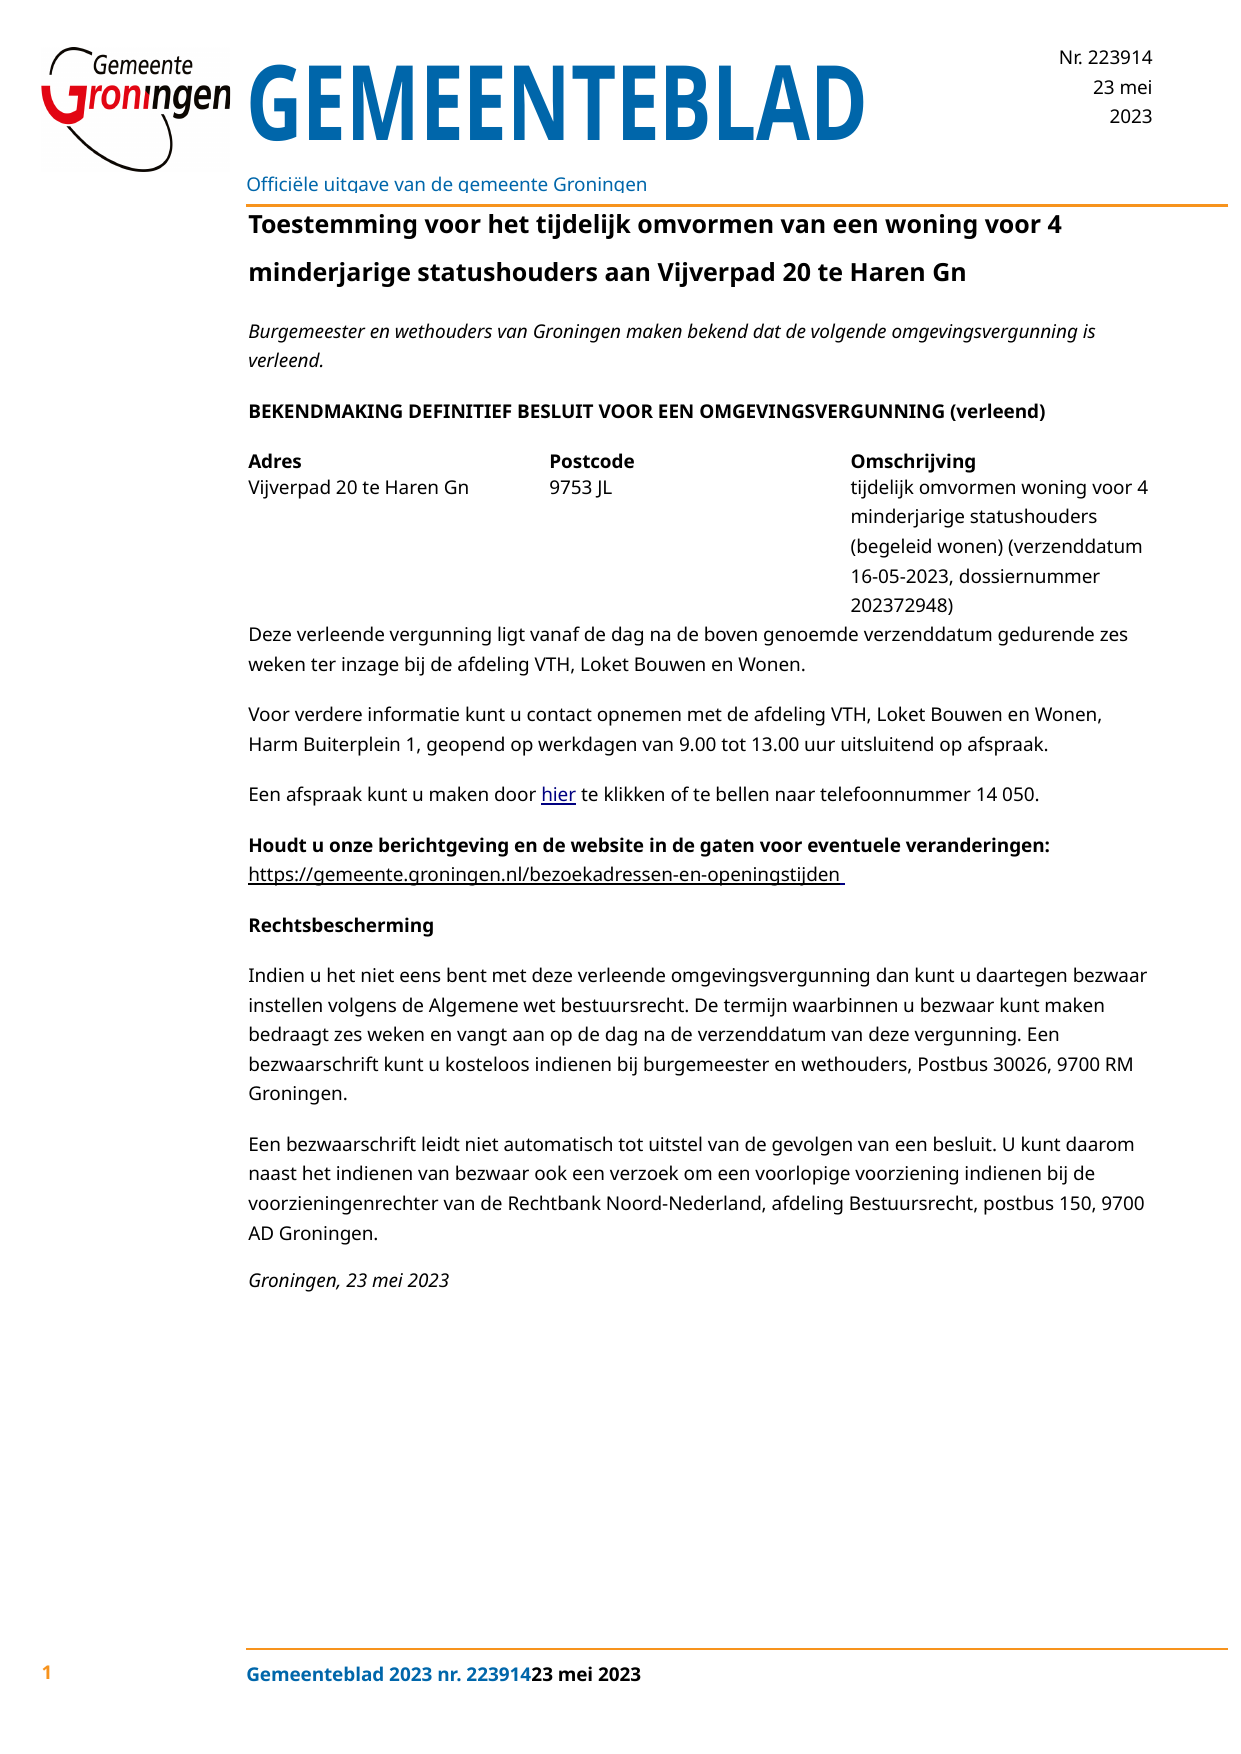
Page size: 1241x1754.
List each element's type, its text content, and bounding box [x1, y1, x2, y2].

text Een afspraak kunt u maken door hier te klikken of te bellen naar telefoonnummer 14 050. [248, 781, 1152, 807]
text BEKENDMAKING DEFINITIEF BESLUIT VOOR EEN OMGEVINGSVERGUNNING (verleend) [248, 398, 1152, 424]
table_cell 9753 JL [549, 474, 850, 618]
text Houdt u onze berichtgeving en de website in de gaten voor eventuele veranderingen: https://gemeente.groningen.nl/bezoekadressen-en-openingstijden [248, 832, 1152, 887]
table_header Adres [248, 449, 549, 474]
text Deze verleende vergunning ligt vanaf de dag na de boven genoemde verzenddatum gedurende zes weken ter inzage bij de afdeling VTH, Loket Bouwen en Wonen. [248, 621, 1152, 677]
picture [41, 47, 231, 172]
text Rechtsbescherming [248, 912, 1152, 938]
table_cell Vijverpad 20 te Haren Gn [248, 474, 549, 618]
text Groningen, 23 mei 2023 [248, 1268, 1152, 1293]
text Een bezwaarschrift leidt niet automatisch tot uitstel van de gevolgen van een besluit. U kunt daarom naast het indienen van bezwaar ook een verzoek om een voorlopige voorziening indienen bij de voorzieningenrechter van de Rechtbank Noord-Nederland, afdeling Bestuursrecht, postbus 150, 9700 AD Groningen. [248, 1131, 1152, 1246]
table_cell tijdelijk omvormen woning voor 4 minderjarige statushouders (begeleid wonen) (verzenddatum 16-05-2023, dossiernummer 202372948) [850, 474, 1152, 618]
text Indien u het niet eens bent met deze verleende omgevingsvergunning dan kunt u daartegen bezwaar instellen volgens de Algemene wet bestuursrecht. De termijn waarbinnen u bezwaar kunt maken bedraagt zes weken en vangt aan op de dag na de verzenddatum van deze vergunning. Een bezwaarschrift kunt u kosteloos indienen bij burgemeester en wethouders, Postbus 30026, 9700 RM Groningen. [248, 962, 1152, 1106]
text Burgemeester en wethouders van Groningen maken bekend dat de volgende omgevingsvergunning is verleend. [248, 318, 1152, 373]
text Voor verdere informatie kunt u contact opnemen met de afdeling VTH, Loket Bouwen en Wonen, Harm Buiterplein 1, geopend op werkdagen van 9.00 tot 13.00 uur uitsluitend op afspraak. [248, 701, 1152, 757]
table_header Omschrijving [850, 449, 1152, 474]
table_header Postcode [549, 449, 850, 474]
text Toestemming voor het tijdelijk omvormen van een woning voor 4 minderjarige statushouders aan Vijverpad 20 te Haren Gn [248, 207, 1152, 288]
